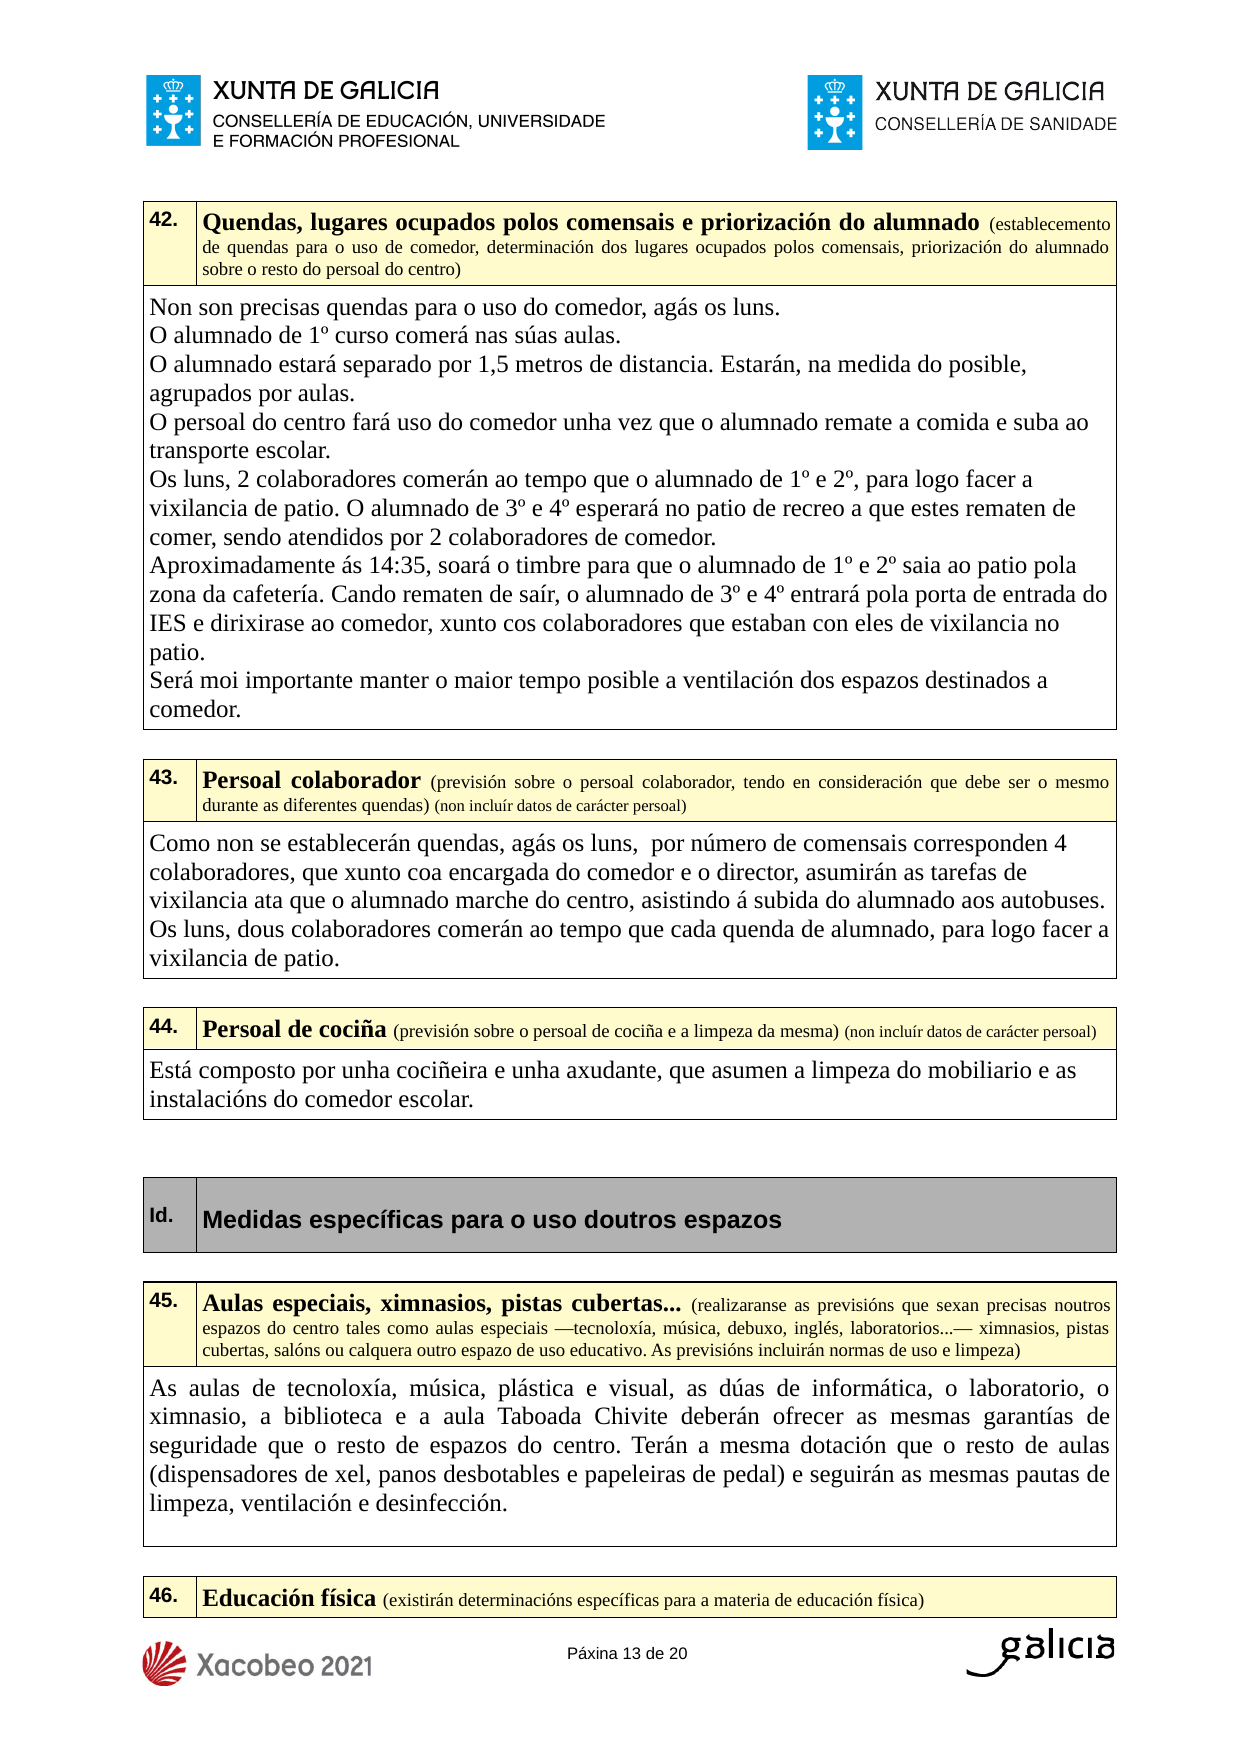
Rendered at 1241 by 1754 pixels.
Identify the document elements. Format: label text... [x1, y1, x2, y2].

table_header Quendas, lugares ocupados polos comensais e priorización do alumnado (establecemento de quendas para o uso de comedor, determinación dos lugares ocupados polos comensais, priorización do alumnado sobre o resto do persoal do centro) [197, 202, 1116, 285]
picture [186, 95, 193, 102]
table_header 43. [144, 760, 196, 821]
table_header 42. [144, 202, 196, 285]
table_cell As aulas de tecnoloxía, música, plástica e visual, as dúas de informática, o laboratorio, o ximnasio, a biblioteca e a aula Taboada Chivite deberán ofrecer as mesmas garantías de seguridade que o resto de espazos do centro. Terán a mesma dotación que o resto de aulas (dispensadores de xel, panos desbotables e papeleiras de pedal) e seguirán as mesmas pautas de limpeza, ventilación e desinfección. [144, 1367, 1116, 1546]
picture [831, 96, 838, 104]
picture [142, 1641, 371, 1686]
picture [146, 75, 605, 147]
table_header Aulas especiais, ximnasios, pistas cubertas... (realizaranse as previsións que sexan precisas noutros espazos do centro tales como aulas especiais —tecnoloxía, música, debuxo, inglés, laboratorios...— ximnasios, pistas cubertas, salóns ou calquera outro espazo de uso educativo. As previsións incluirán normas de uso e limpeza) [197, 1283, 1116, 1366]
picture [847, 129, 854, 137]
table_header 44. [144, 1008, 196, 1048]
picture [154, 95, 161, 102]
picture [154, 126, 161, 133]
picture [186, 111, 193, 117]
picture [815, 129, 822, 137]
table_cell Non son precisas quendas para o uso do comedor, agás os luns. O alumnado de 1º curso comerá nas súas aulas. O alumnado estará separado por 1,5 metros de distancia. Estarán, na medida do posible, agrupados por aulas. O persoal do centro fará uso do comedor unha vez que o alumnado remate a comida e suba ao transporte escolar. Os luns, 2 colaboradores comerán ao tempo que o alumnado de 1º e 2º, para logo facer a vixilancia de patio. O alumnado de 3º e 4º esperará no patio de recreo a que estes rematen de comer, sendo atendidos por 2 colaboradores de comedor. Aproximadamente ás 14:35, soará o timbre para que o alumnado de 1º e 2º saia ao patio pola zona da cafetería. Cando rematen de saír, o alumnado de 3º e 4º entrará pola porta de entrada do IES e dirixirase ao comedor, xunto cos colaboradores que estaban con eles de vixilancia no patio. Será moi importante manter o maior tempo posible a ventilación dos espazos destinados a comedor. [144, 286, 1116, 729]
picture [847, 113, 854, 120]
table_header Persoal de cociña (previsión sobre o persoal de cociña e a limpeza da mesma) (non incluír datos de carácter persoal) [197, 1008, 1116, 1048]
picture [170, 95, 177, 102]
table_header Id. [144, 1178, 196, 1252]
picture [966, 1628, 1115, 1677]
picture [847, 96, 854, 104]
table_cell Está composto por unha cociñeira e unha axudante, que asumen a limpeza do mobiliario e as instalacións do comedor escolar. [144, 1050, 1116, 1118]
picture [154, 111, 161, 118]
picture [165, 105, 182, 138]
table_header Persoal colaborador (previsión sobre o persoal colaborador, tendo en consideración que debe ser o mesmo durante as diferentes quendas) (non incluír datos de carácter persoal) [197, 760, 1116, 821]
picture [186, 126, 193, 133]
picture [815, 113, 822, 120]
table_header Medidas específicas para o uso doutros espazos [197, 1178, 1116, 1252]
picture [863, 75, 1117, 150]
table_cell Como non se establecerán quendas, agás os luns, por número de comensais corresponden 4 colaboradores, que xunto coa encargada do comedor e o director, asumirán as tarefas de vixilancia ata que o alumnado marche do centro, asistindo á subida do alumnado aos autobuses. Os luns, dous colaboradores comerán ao tempo que cada quenda de alumnado, para logo facer a vixilancia de patio. [144, 822, 1116, 977]
table_header 46. [144, 1577, 196, 1617]
picture [826, 118, 843, 142]
table_header 45. [144, 1283, 196, 1366]
picture [815, 96, 822, 104]
table_header Educación física (existirán determinacións específicas para a materia de educación física) [197, 1577, 1116, 1617]
picture [831, 107, 839, 115]
